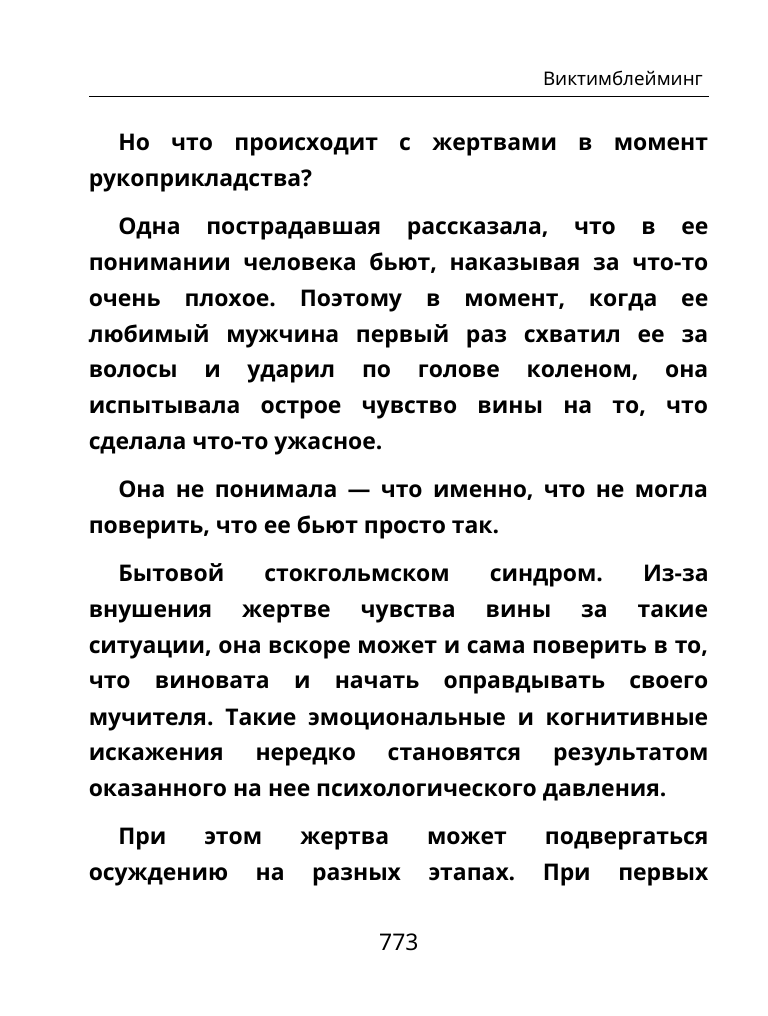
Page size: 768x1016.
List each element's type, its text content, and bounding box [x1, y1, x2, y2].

text Но что происходит с жертвами в момент рукоприкладства? [88, 126, 709, 193]
text При этом жертва может подвергаться осуждению на разных этапах. При первых [88, 820, 709, 887]
text Она не понимала — что именно, что не могла поверить, что ее бьют просто так. [88, 473, 709, 540]
text Бытовой стокгольмском синдром. Из-за внушения жертве чувства вины за такие ситуации, она вскоре может и сама поверить в то, что виновата и начать оправдывать своего мучителя. Такие эмоциональные и когнитивные искажения нередко становятся результатом оказанного на нее психологического давления. [88, 557, 709, 803]
text Одна пострадавшая рассказала, что в ее понимании человека бьют, наказывая за что-то очень плохое. Поэтому в момент, когда ее любимый мужчина первый раз схватил ее за волосы и ударил по голове коленом, она испытывала острое чувство вины на то, что сделала что-то ужасное. [88, 210, 709, 457]
